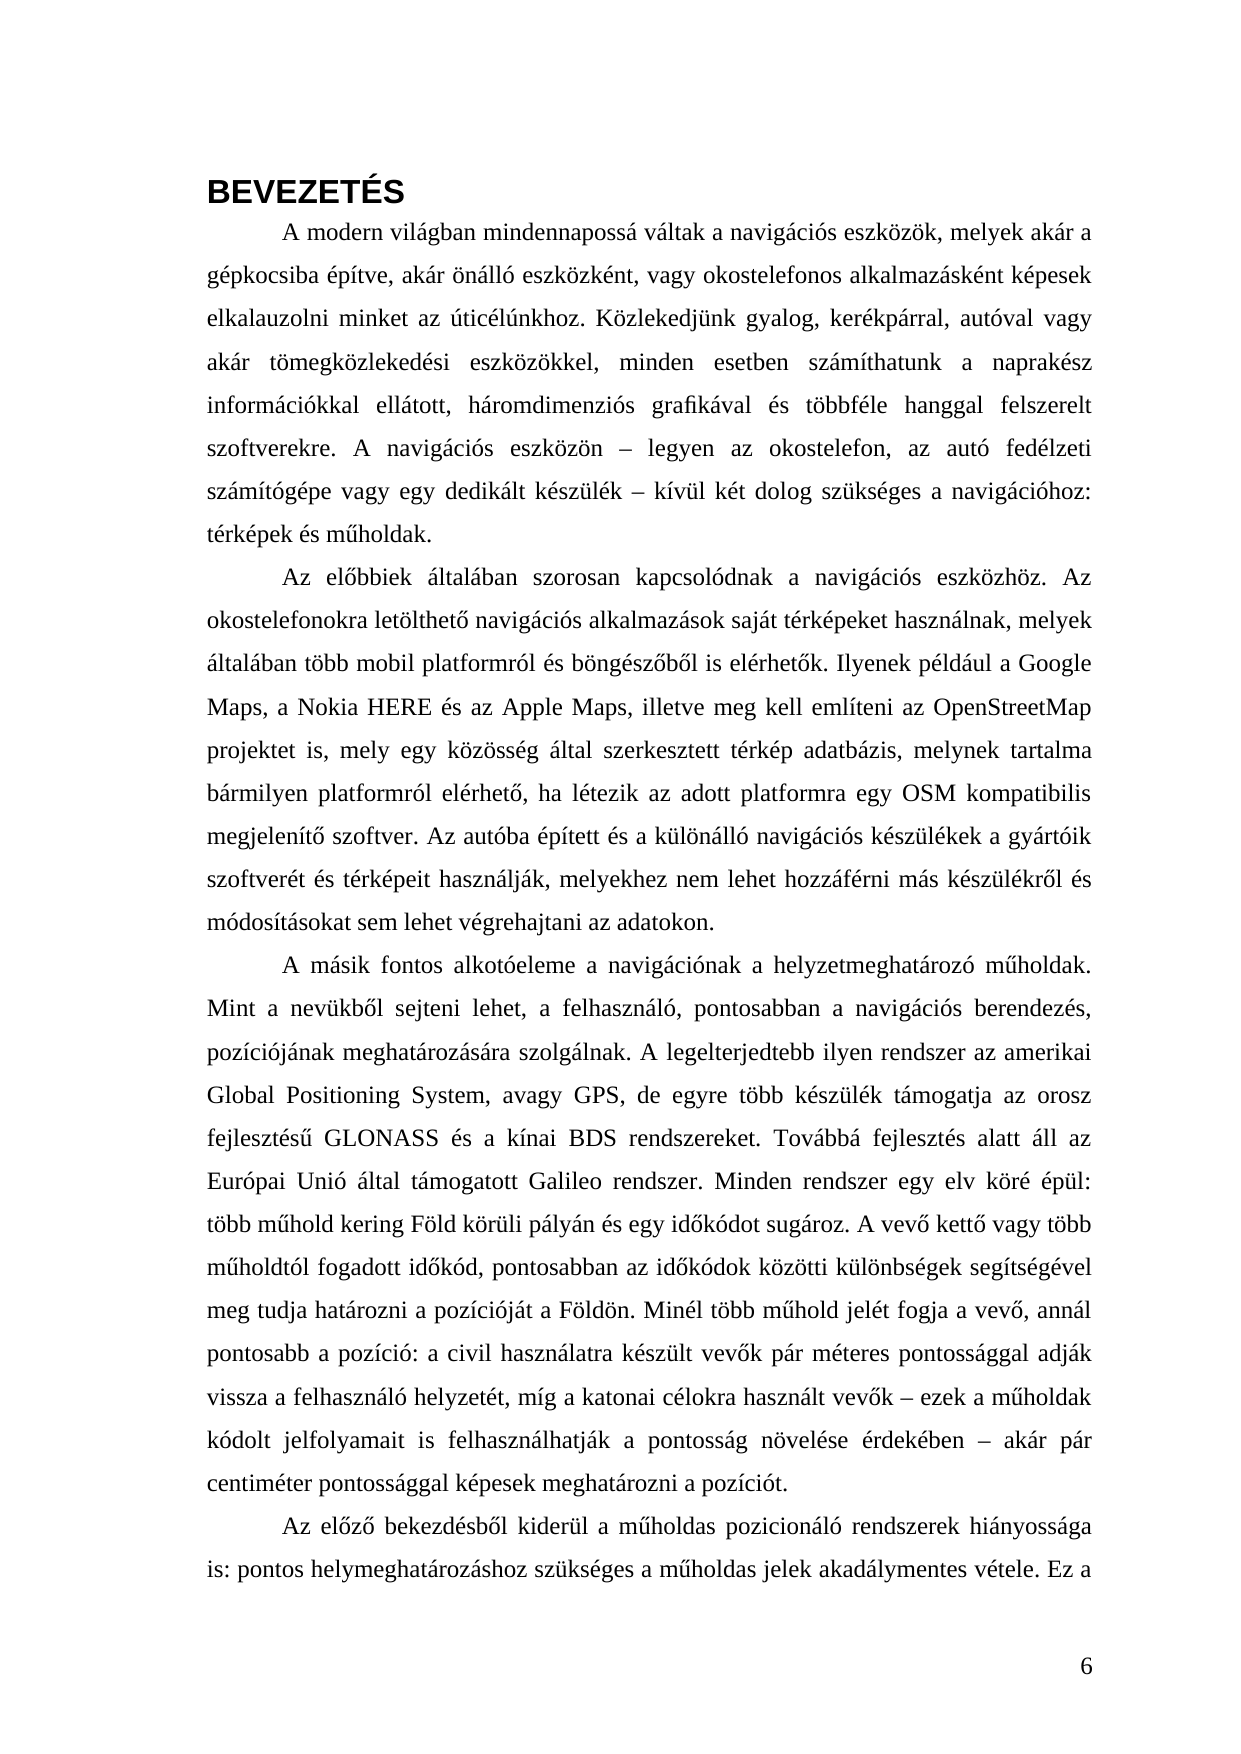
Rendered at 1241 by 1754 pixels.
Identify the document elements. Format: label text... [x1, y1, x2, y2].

text Az előbbiek általában szorosan kapcsolódnak a navigációs eszközhöz. Az okostelefonokra letölthető navigációs alkalmazások saját térképeket használnak, melyek általában több mobil platformról és böngészőből is elérhetők. Ilyenek például a Google Maps, a Nokia HERE és az Apple Maps, illetve meg kell említeni az OpenStreetMap projektet is, mely egy közösség által szerkesztett térkép adatbázis, melynek tartalma bármilyen platformról elérhető, ha létezik az adott platformra egy OSM kompatibilis megjelenítő szoftver. Az autóba épített és a különálló navigációs készülékek a gyártóik szoftverét és térképeit használják, melyekhez nem lehet hozzáférni más készülékről és módosításokat sem lehet végrehajtani az adatokon. [207, 562, 1093, 936]
text A modern világban mindennapossá váltak a navigációs eszközök, melyek akár a gépkocsiba építve, akár önálló eszközként, vagy okostelefonos alkalmazásként képesek elkalauzolni minket az úticélúnkhoz. Közlekedjünk gyalog, kerékpárral, autóval vagy akár tömegközlekedési eszközökkel, minden esetben számíthatunk a naprakész információkkal ellátott, háromdimenziós graﬁkával és többféle hanggal felszerelt szoftverekre. A navigációs eszközön – legyen az okostelefon, az autó fedélzeti számítógépe vagy egy dedikált készülék – kívül két dolog szükséges a navigációhoz: térképek és műholdak. [207, 217, 1093, 548]
text A másik fontos alkotóeleme a navigációnak a helyzetmeghatározó műholdak. Mint a nevükből sejteni lehet, a felhasználó, pontosabban a navigációs berendezés, pozíciójának meghatározására szolgálnak. A legelterjedtebb ilyen rendszer az amerikai Global Positioning System, avagy GPS, de egyre több készülék támogatja az orosz fejlesztésű GLONASS és a kínai BDS rendszereket. Továbbá fejlesztés alatt áll az Európai Unió által támogatott Galileo rendszer. Minden rendszer egy elv köré épül: több műhold kering Föld körüli pályán és egy időkódot sugároz. A vevő kettő vagy több műholdtól fogadott időkód, pontosabban az időkódok közötti különbségek segítségével meg tudja határozni a pozícióját a Földön. Minél több műhold jelét fogja a vevő, annál pontosabb a pozíció: a civil használatra készült vevők pár méteres pontossággal adják vissza a felhasználó helyzetét, míg a katonai célokra használt vevők – ezek a műholdak kódolt jelfolyamait is felhasználhatják a pontosság növelése érdekében – akár pár centiméter pontossággal képesek meghatározni a pozíciót. [207, 950, 1093, 1497]
text BEVEZETÉS [207, 173, 1093, 211]
text Az előző bekezdésből kiderül a műholdas pozicionáló rendszerek hiányossága is: pontos helymeghatározáshoz szükséges a műholdas jelek akadálymentes vétele. Ez a [207, 1511, 1093, 1583]
